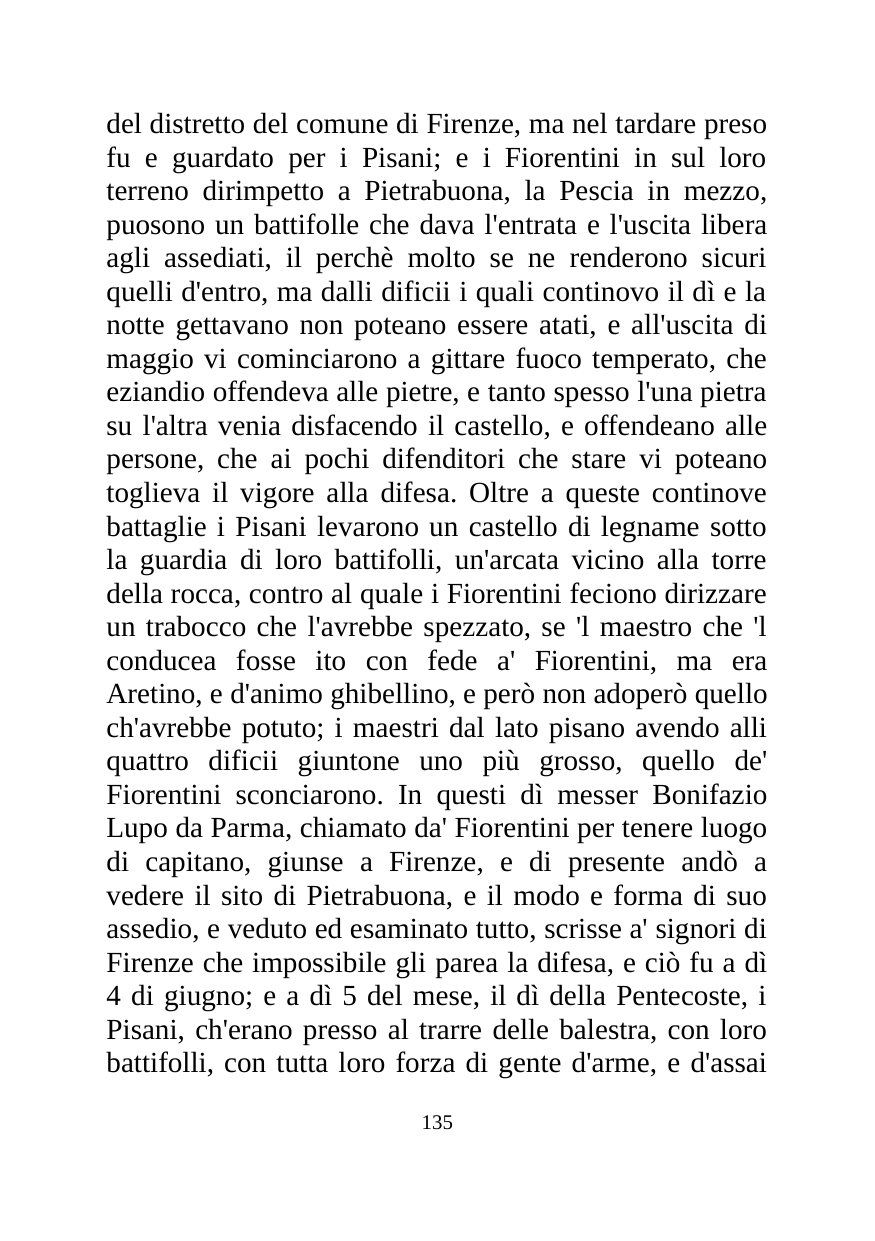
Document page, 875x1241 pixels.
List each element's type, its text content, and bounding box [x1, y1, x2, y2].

text del distretto del comune di Firenze, ma nel tardare preso fu e guardato per i Pisani; e i Fiorentini in sul loro terreno dirimpetto a Pietrabuona, la Pescia in mezzo, puosono un battifolle che dava l'entrata e l'uscita libera agli assediati, il perchè molto se ne renderono sicuri quelli d'entro, ma dalli dificii i quali continovo il dì e la notte gettavano non poteano essere atati, e all'uscita di maggio vi cominciarono a gittare fuoco temperato, che eziandio offendeva alle pietre, e tanto spesso l'una pietra su l'altra venia disfacendo il castello, e offendeano alle persone, che ai pochi difenditori che stare vi poteano toglieva il vigore alla difesa. Oltre a queste continove battaglie i Pisani levarono un castello di legname sotto la guardia di loro battifolli, un'arcata vicino alla torre della rocca, contro al quale i Fiorentini feciono dirizzare un trabocco che l'avrebbe spezzato, se 'l maestro che 'l conducea fosse ito con fede a' Fiorentini, ma era Aretino, e d'animo ghibellino, e però non adoperò quello ch'avrebbe potuto; i maestri dal lato pisano avendo alli quattro dificii giuntone uno più grosso, quello de' Fiorentini sconciarono. In questi dì messer Bonifazio Lupo da Parma, chiamato da' Fiorentini per tenere luogo di capitano, giunse a Firenze, e di presente andò a vedere il sito di Pietrabuona, e il modo e forma di suo assedio, e veduto ed esaminato tutto, scrisse a' signori di Firenze che impossibile gli parea la difesa, e ciò fu a dì 4 di giugno; e a dì 5 del mese, il dì della Pentecoste, i Pisani, ch'erano presso al trarre delle balestra, con loro battifolli, con tutta loro forza di gente d'arme, e d'assai [106, 106, 768, 1079]
